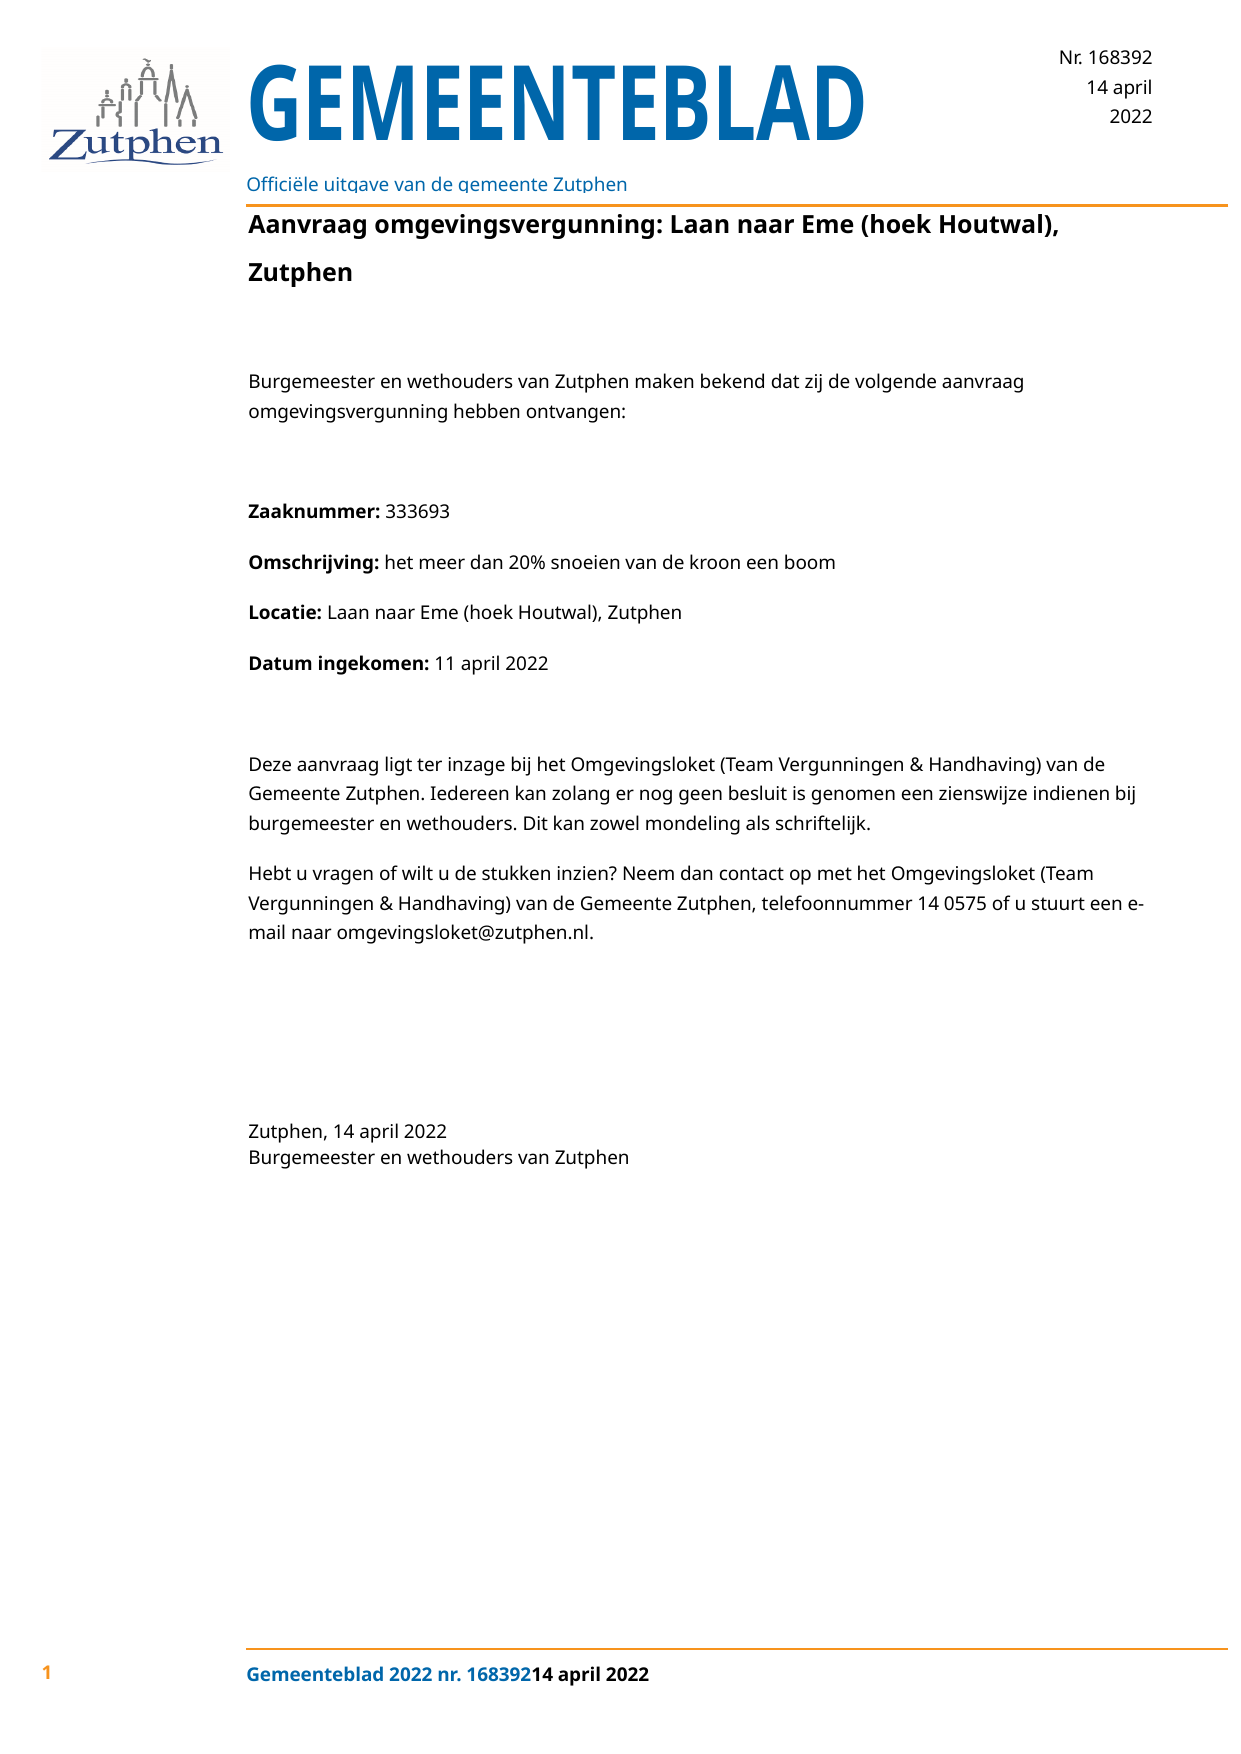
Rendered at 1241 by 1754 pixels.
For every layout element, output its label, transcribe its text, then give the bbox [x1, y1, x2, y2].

text Datum ingekomen: 11 april 2022 [248, 650, 1152, 676]
text Burgemeester en wethouders van Zutphen maken bekend dat zij de volgende aanvraag omgevingsvergunning hebben ontvangen: [248, 368, 1152, 424]
text Aanvraag omgevingsvergunning: Laan naar Eme (hoek Houtwal), Zutphen [248, 207, 1152, 288]
text Omschrijving: het meer dan 20% snoeien van de kroon een boom [248, 549, 1152, 575]
text Deze aanvraag ligt ter inzage bij het Omgevingsloket (Team Vergunningen & Handhaving) van de Gemeente Zutphen. Iedereen kan zolang er nog geen besluit is genomen een zienswijze indienen bij burgemeester en wethouders. Dit kan zowel mondeling als schriftelijk. [248, 751, 1152, 836]
picture [41, 47, 231, 172]
text Zutphen, 14 april 2022 [248, 1119, 1152, 1144]
text Hebt u vragen of wilt u de stukken inzien? Neem dan contact op met het Omgevingsloket (Team Vergunningen & Handhaving) van de Gemeente Zutphen, telefoonnummer 14 0575 of u stuurt een e-mail naar omgevingsloket@zutphen.nl. [248, 860, 1152, 945]
text Locatie: Laan naar Eme (hoek Houtwal), Zutphen [248, 599, 1152, 625]
text Zaaknummer: 333693 [248, 499, 1152, 524]
text Burgemeester en wethouders van Zutphen [248, 1144, 1152, 1170]
